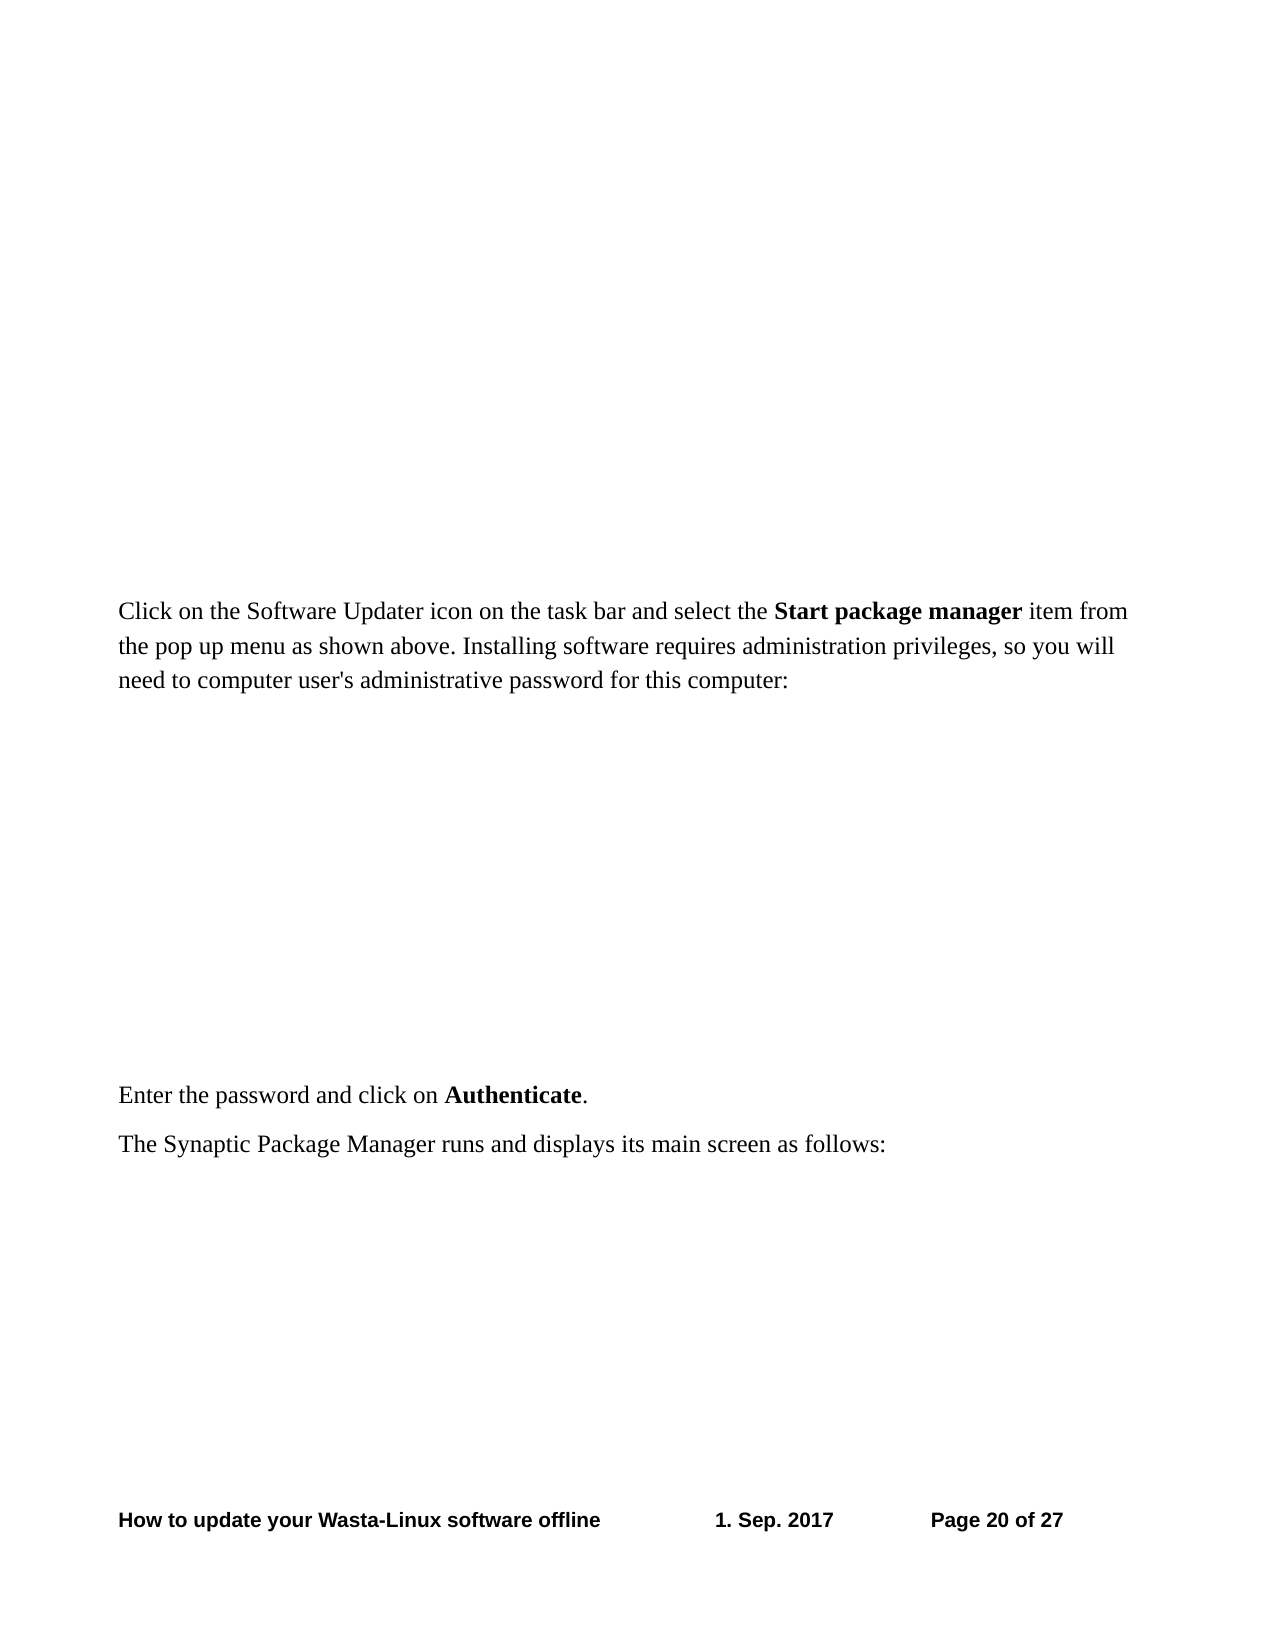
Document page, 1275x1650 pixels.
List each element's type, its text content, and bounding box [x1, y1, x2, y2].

text The Synaptic Package Manager runs and displays its main screen as follows: [118, 1129, 1157, 1158]
text Enter the password and click on Authenticate. [118, 1080, 1157, 1108]
text Click on the Software Updater icon on the task bar and select the Start package manager item from the pop up menu as shown above. Installing software requires administration privileges, so you will need to computer user's administrative password for this computer: [118, 596, 1157, 694]
